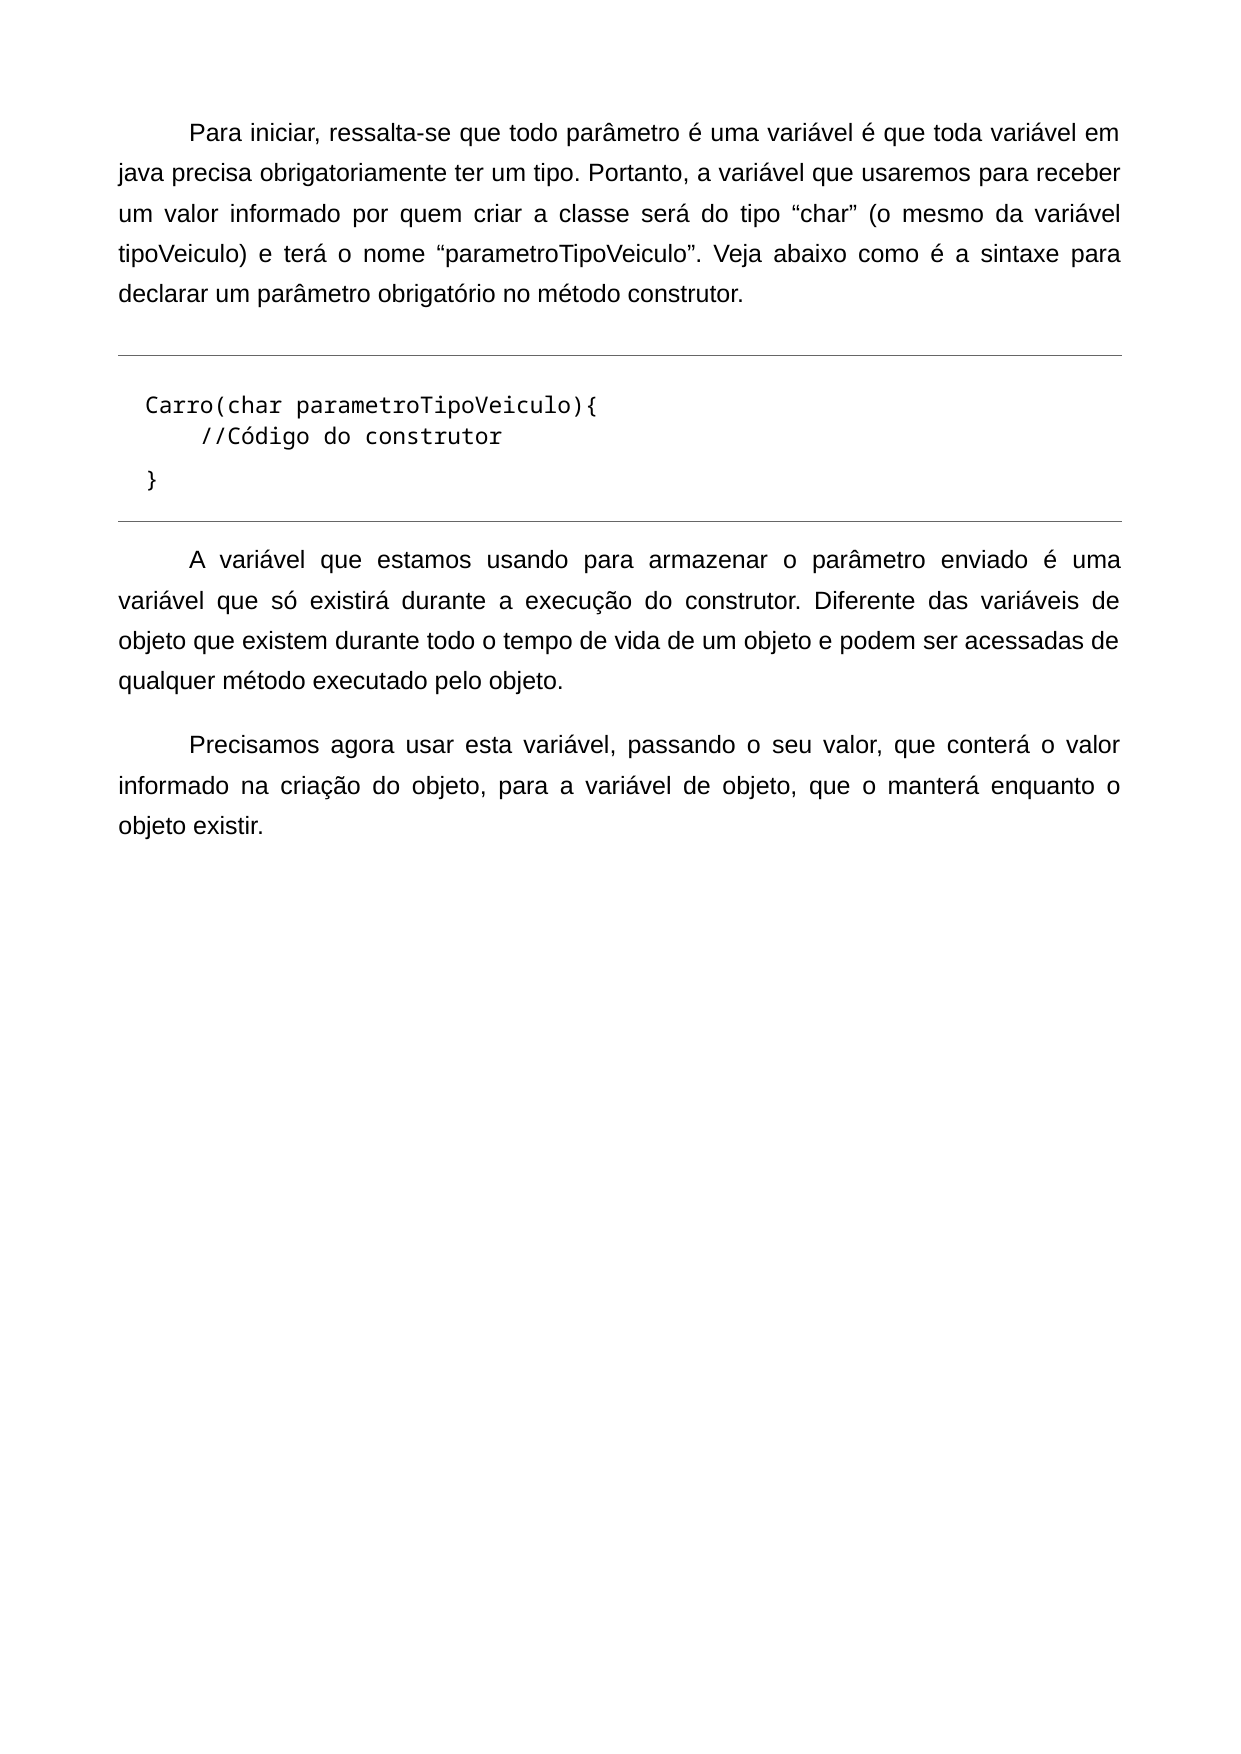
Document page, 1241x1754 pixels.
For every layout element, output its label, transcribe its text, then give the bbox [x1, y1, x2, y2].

text [118, 343, 1122, 355]
text Carro(char parametroTipoVeiculo){ //Código do construtor [145, 389, 1096, 451]
text } [145, 463, 1096, 494]
text Para iniciar, ressalta-se que todo parâmetro é uma variável é que toda variável em java precisa obrigatoriamente ter um tipo. Portanto, a variável que usaremos para receber um valor informado por quem criar a classe será do tipo “char” (o mesmo da variável tipoVeiculo) e terá o nome “parametroTipoVeiculo”. Veja abaixo como é a sintaxe para declarar um parâmetro obrigatório no método construtor. [118, 118, 1122, 308]
text A variável que estamos usando para armazenar o parâmetro enviado é uma variável que só existirá durante a execução do construtor. Diferente das variáveis de objeto que existem durante todo o tempo de vida de um objeto e podem ser acessadas de qualquer método executado pelo objeto. [118, 522, 1122, 695]
text Precisamos agora usar esta variável, passando o seu valor, que conterá o valor informado na criação do objeto, para a variável de objeto, que o manterá enquanto o objeto existir. [118, 731, 1122, 840]
text [118, 356, 1122, 521]
